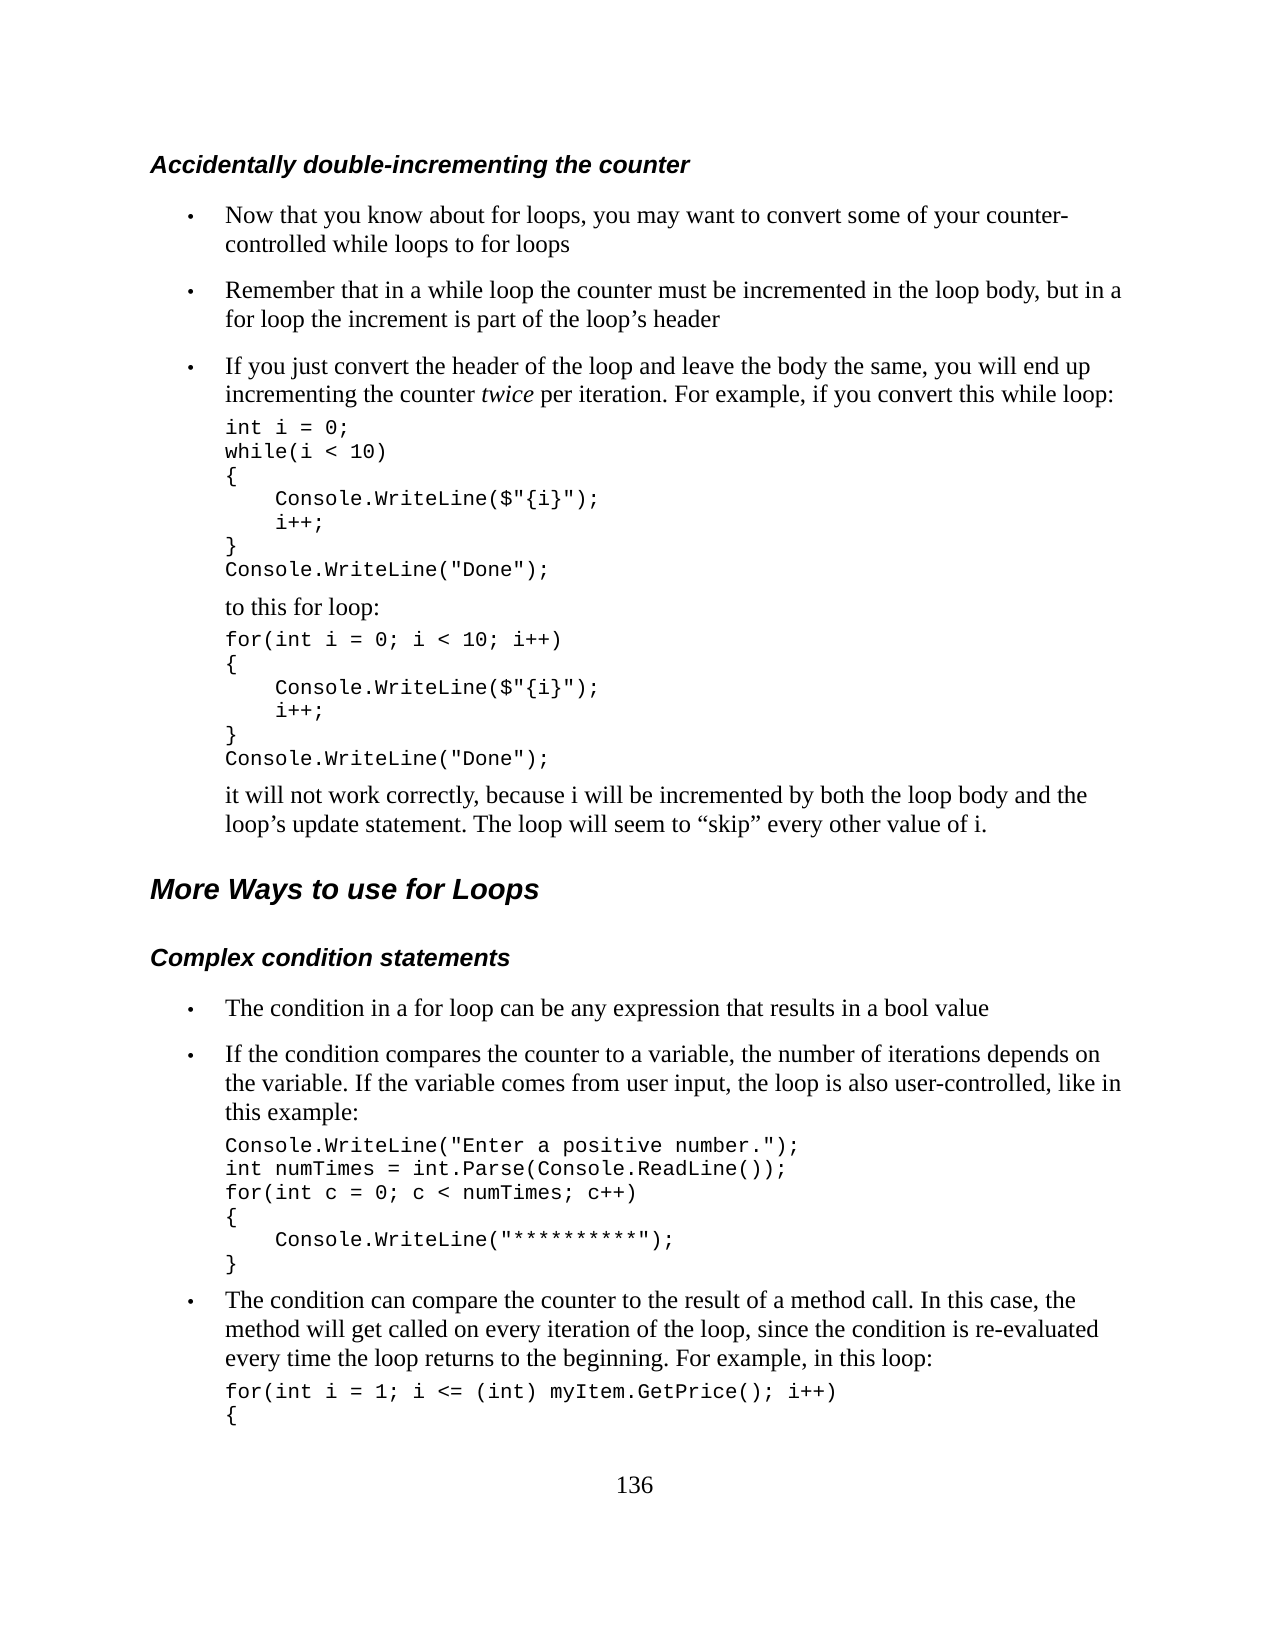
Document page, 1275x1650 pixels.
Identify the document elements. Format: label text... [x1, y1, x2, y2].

list The condition can compare the counter to the result of a method call. In this case, the method will get called on every iteration of the loop, since the condition is re-evaluated every time the loop returns to the beginning. For example, in this loop: [187, 1286, 1125, 1372]
list Console.WriteLine($"{i}"); [187, 677, 1125, 700]
subtitle Accidentally double-incrementing the counter [150, 150, 1125, 178]
list Remember that in a while loop the counter must be incremented in the loop body, but in a for loop the increment is part of the loop’s header [187, 275, 1125, 333]
list Now that you know about for loops, you may want to convert some of your counter-controlled while loops to for loops [187, 200, 1125, 257]
list { [187, 653, 1125, 677]
list for(int i = 1; i <= (int) myItem.GetPrice(); i++) [187, 1381, 1125, 1404]
list If the condition compares the counter to a variable, the number of iterations depends on the variable. If the variable comes from user input, the loop is also user-controlled, like in this example: [187, 1039, 1125, 1126]
subtitle Complex condition statements [150, 943, 1125, 971]
list } [187, 1253, 1125, 1277]
list Console.WriteLine($"{i}"); [187, 488, 1125, 512]
list i++; [187, 700, 1125, 724]
list for(int c = 0; c < numTimes; c++) [187, 1182, 1125, 1206]
list for(int i = 0; i < 10; i++) [187, 629, 1125, 653]
list The condition in a for loop can be any expression that results in a bool value [187, 993, 1125, 1022]
list If you just convert the header of the loop and leave the body the same, you will end up incrementing the counter twice per iteration. For example, if you convert this while loop: [187, 351, 1125, 408]
list Console.WriteLine("Done"); [187, 559, 1125, 583]
list } [187, 724, 1125, 748]
list int numTimes = int.Parse(Console.ReadLine()); [187, 1158, 1125, 1182]
subtitle More Ways to use for Loops [150, 872, 1125, 905]
list } [187, 536, 1125, 559]
list Console.WriteLine("**********"); [187, 1229, 1125, 1253]
list it will not work correctly, because i will be incremented by both the loop body and the loop’s update statement. The loop will seem to “skip” every other value of i. [187, 780, 1125, 838]
list int i = 0; [187, 417, 1125, 441]
list to this for loop: [187, 592, 1125, 621]
list Console.WriteLine("Enter a positive number."); [187, 1135, 1125, 1158]
list { [187, 1404, 1125, 1428]
list i++; [187, 512, 1125, 536]
list { [187, 464, 1125, 488]
list Console.WriteLine("Done"); [187, 748, 1125, 771]
list { [187, 1206, 1125, 1229]
list while(i < 10) [187, 441, 1125, 464]
